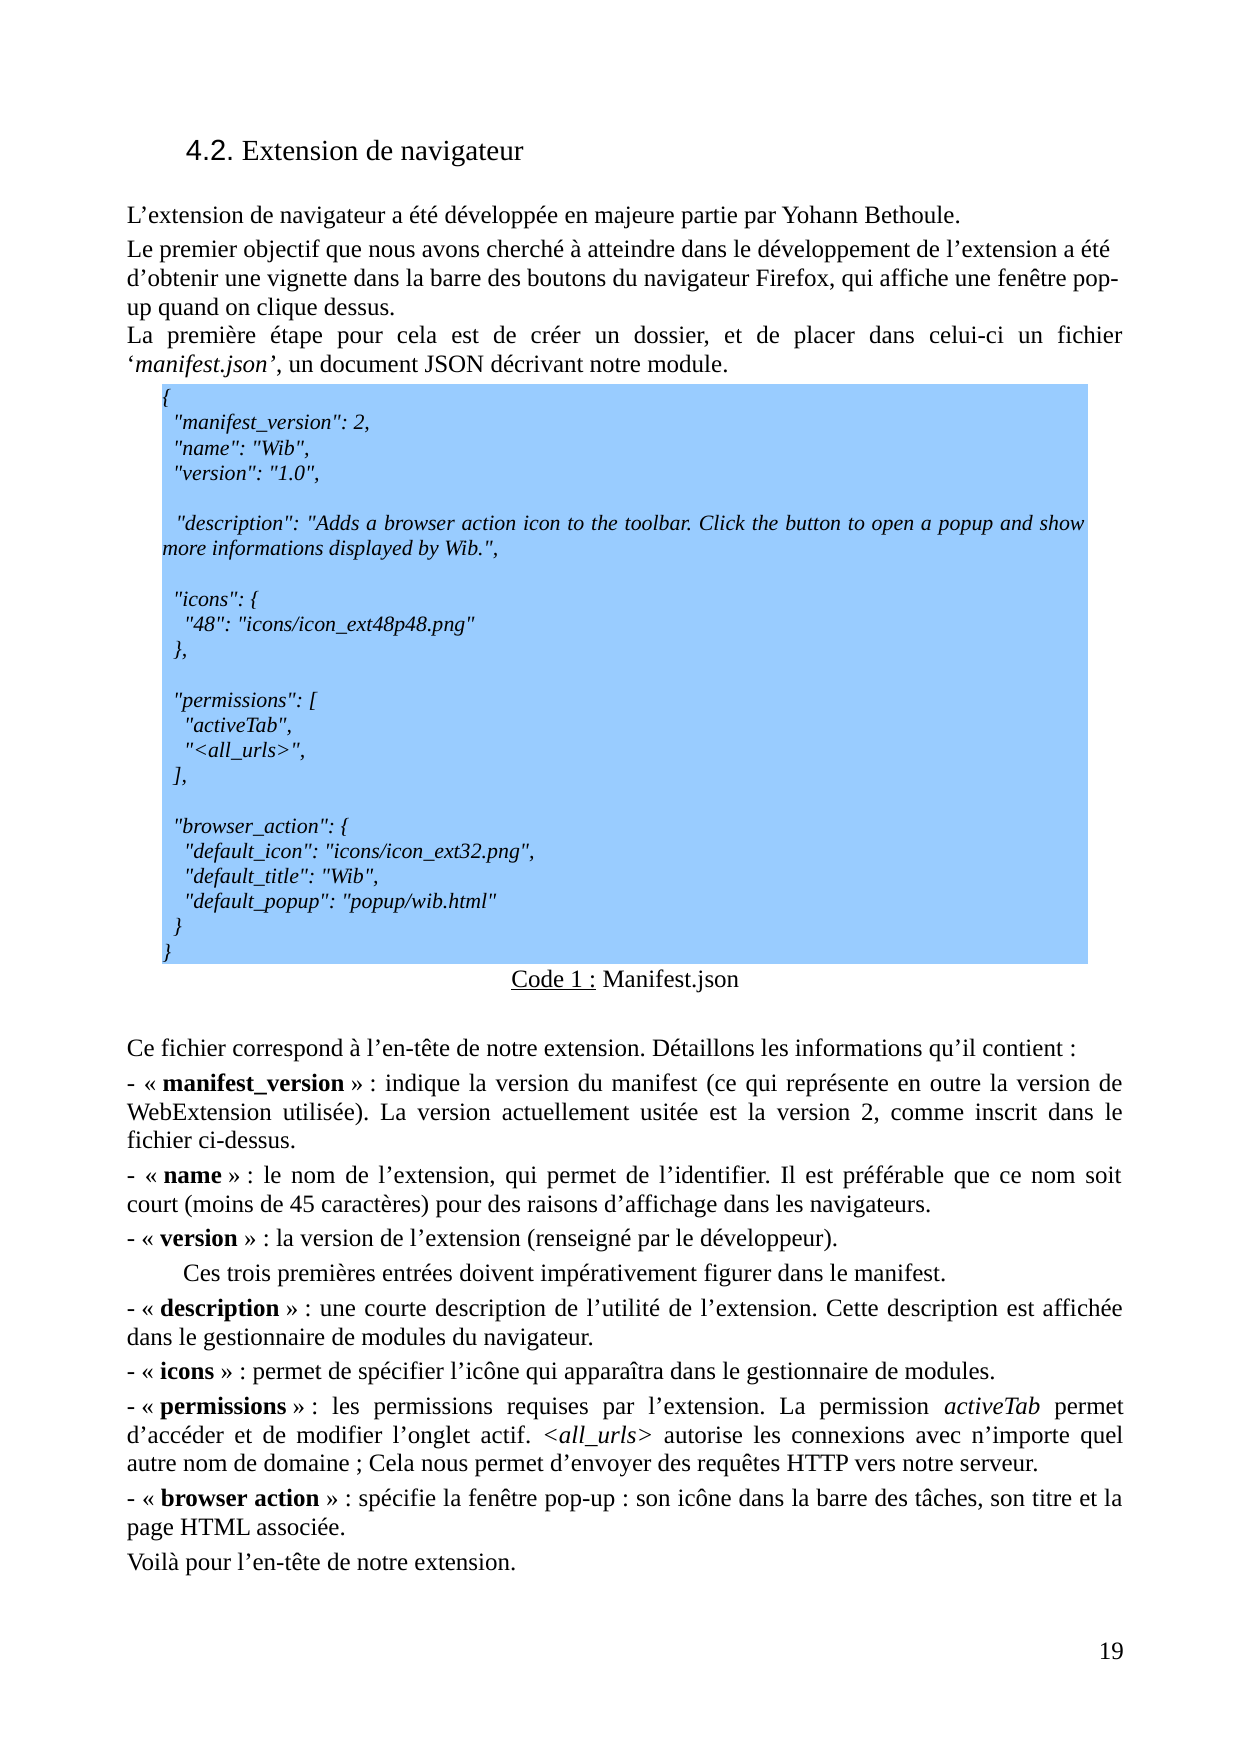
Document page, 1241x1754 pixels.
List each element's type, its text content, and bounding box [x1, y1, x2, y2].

text } [162, 939, 1088, 964]
text - « name » : le nom de l’extension, qui permet de l’identifier. Il est préférable que ce nom soit court (moins de 45 caractères) pour des raisons d’affichage dans les navigateurs. [127, 1160, 1123, 1218]
text La première étape pour cela est de créer un dossier, et de placer dans celui-ci un fichier ‘manifest.json’, un document JSON décrivant notre module. [127, 321, 1123, 378]
text { [162, 384, 1088, 409]
text "<all_urls>", [162, 737, 1088, 762]
text "permissions": [ [162, 687, 1088, 712]
subtitle 4.2. Extension de navigateur [186, 132, 1123, 166]
text "default_popup": "popup/wib.html" [162, 888, 1088, 913]
text - « version » : la version de l’extension (renseigné par le développeur). [127, 1223, 1123, 1252]
text ], [162, 762, 1088, 787]
text - « manifest_version » : indique la version du manifest (ce qui représente en outre la version de WebExtension utilisée). La version actuellement usitée est la version 2, comme inscrit dans le fichier ci-dessus. [127, 1068, 1123, 1154]
text Code 1 : Manifest.json [127, 964, 1123, 993]
text "default_icon": "icons/icon_ext32.png", [162, 838, 1088, 863]
text Ce fichier correspond à l’en-tête de notre extension. Détaillons les informations qu’il contient : [127, 1033, 1123, 1062]
text } [162, 913, 1088, 939]
text - « icons » : permet de spécifier l’icône qui apparaîtra dans le gestionnaire de modules. [127, 1356, 1123, 1385]
text "version": "1.0", [162, 460, 1088, 485]
text "icons": { [162, 586, 1088, 611]
text "browser_action": { [162, 813, 1088, 838]
text Ces trois premières entrées doivent impérativement figurer dans le manifest. [127, 1258, 1123, 1287]
text "48": "icons/icon_ext48p48.png" [162, 611, 1088, 636]
text "description": "Adds a browser action icon to the toolbar. Click the button to open a popup and show more informations displayed by Wib.", [162, 510, 1088, 561]
text Voilà pour l’en-tête de notre extension. [127, 1547, 1123, 1575]
text - « description » : une courte description de l’utilité de l’extension. Cette description est affichée dans le gestionnaire de modules du navigateur. [127, 1293, 1123, 1350]
text - « permissions » : les permissions requises par l’extension. La permission activeTab permet d’accéder et de modifier l’onglet actif. <all_urls> autorise les connexions avec n’importe quel autre nom de domaine ; Cela nous permet d’envoyer des requêtes HTTP vers notre serveur. [127, 1391, 1123, 1477]
text "name": "Wib", [162, 434, 1088, 460]
text "manifest_version": 2, [162, 409, 1088, 434]
text Le premier objectif que nous avons cherché à atteindre dans le développement de l’extension a été d’obtenir une vignette dans la barre des boutons du navigateur Firefox, qui affiche une fenêtre pop-up quand on clique dessus. [127, 234, 1123, 321]
text "default_title": "Wib", [162, 863, 1088, 888]
text - « browser action » : spécifie la fenêtre pop-up : son icône dans la barre des tâches, son titre et la page HTML associée. [127, 1483, 1123, 1541]
text }, [162, 636, 1088, 661]
text "activeTab", [162, 712, 1088, 737]
text L’extension de navigateur a été développée en majeure partie par Yohann Bethoule. [127, 200, 1123, 228]
